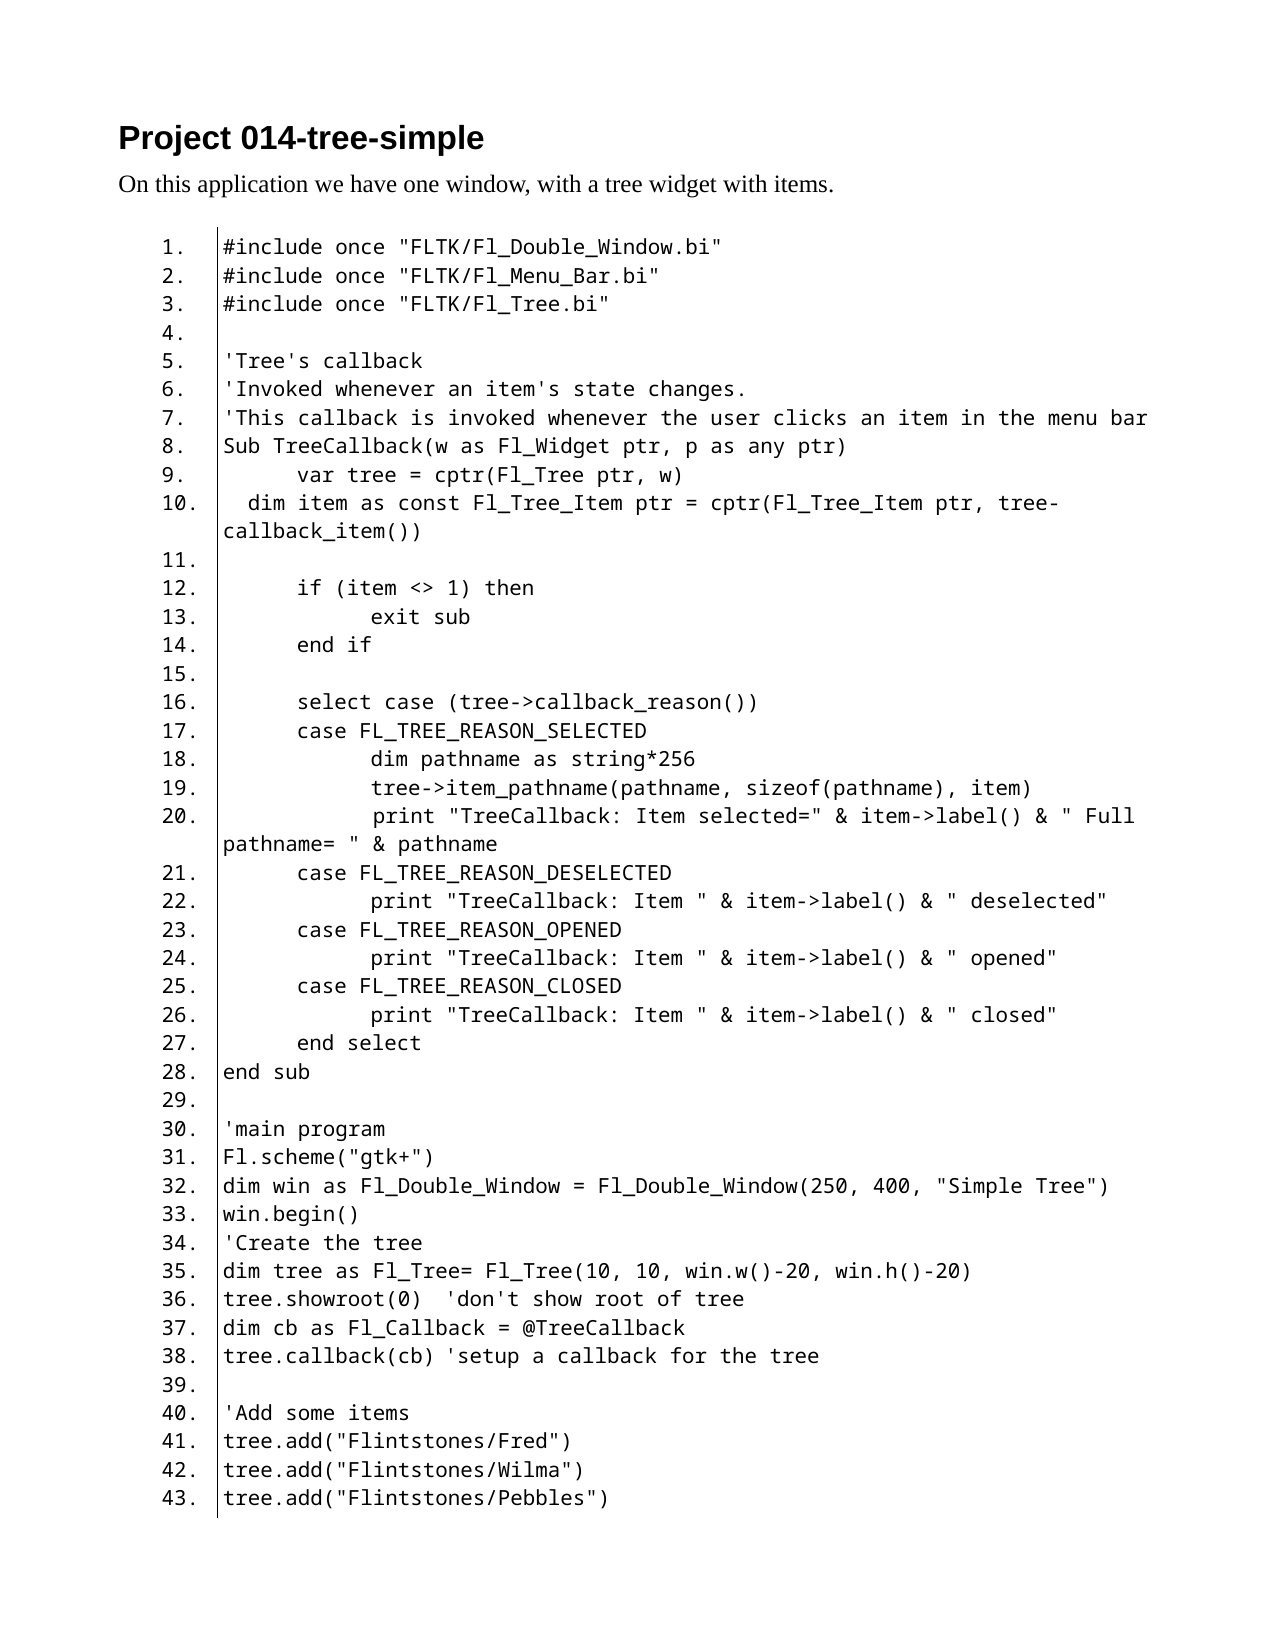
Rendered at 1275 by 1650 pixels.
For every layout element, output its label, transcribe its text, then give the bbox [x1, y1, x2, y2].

table_header [118, 227, 217, 1518]
subtitle Project 014-tree-simple [118, 118, 1157, 157]
table_header #include once "FLTK/Fl_Double_Window.bi" #include once "FLTK/Fl_Menu_Bar.bi" #include once "FLTK/Fl_Tree.bi" 'Tree's callback 'Invoked whenever an item's state changes. 'This callback is invoked whenever the user clicks an item in the menu bar Sub TreeCallback(w as Fl_Widget ptr, p as any ptr) var tree = cptr(Fl_Tree ptr, w) dim item as const Fl_Tree_Item ptr = cptr(Fl_Tree_Item ptr, tree-callback_item()) if (item <> 1) then exit sub end if select case (tree->callback_reason()) case FL_TREE_REASON_SELECTED dim pathname as string*256 tree->item_pathname(pathname, sizeof(pathname), item) print "TreeCallback: Item selected=" & item->label() & " Full pathname= " & pathname case FL_TREE_REASON_DESELECTED print "TreeCallback: Item " & item->label() & " deselected" case FL_TREE_REASON_OPENED print "TreeCallback: Item " & item->label() & " opened" case FL_TREE_REASON_CLOSED print "TreeCallback: Item " & item->label() & " closed" end select end sub 'main program Fl.scheme("gtk+") dim win as Fl_Double_Window = Fl_Double_Window(250, 400, "Simple Tree") win.begin() 'Create the tree dim tree as Fl_Tree= Fl_Tree(10, 10, win.w()-20, win.h()-20) tree.showroot(0) 'don't show root of tree dim cb as Fl_Callback = @TreeCallback tree.callback(cb) 'setup a callback for the tree 'Add some items tree.add("Flintstones/Fred") tree.add("Flintstones/Wilma") tree.add("Flintstones/Pebbles") [218, 227, 1157, 1518]
text On this application we have one window, with a tree widget with items. [118, 169, 1157, 198]
